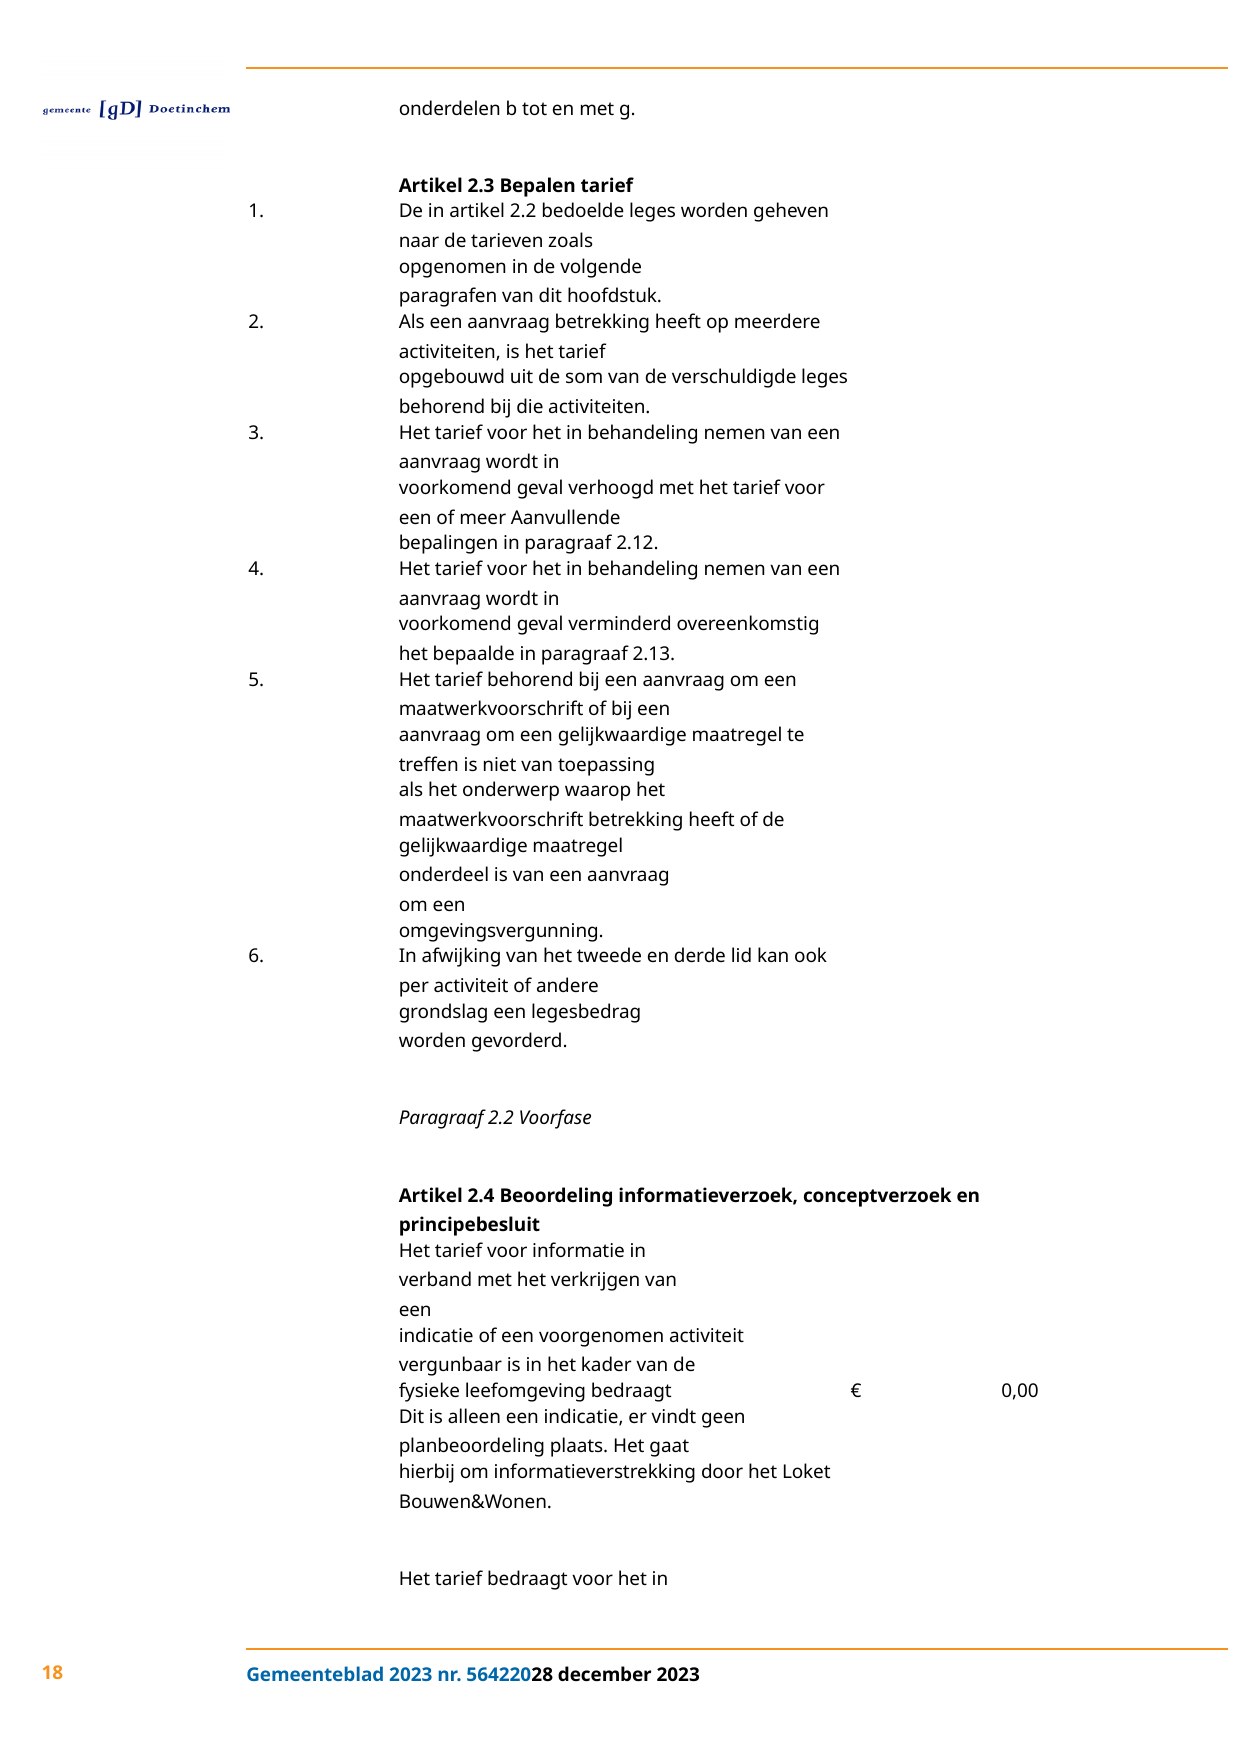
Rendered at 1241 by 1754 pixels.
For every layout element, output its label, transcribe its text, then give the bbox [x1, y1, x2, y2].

table_cell De in artikel 2.2 bedoelde leges worden geheven naar de tarieven zoals [399, 198, 850, 253]
table_cell [248, 474, 398, 529]
table_cell [850, 146, 1001, 172]
table_cell [700, 1377, 850, 1403]
table_cell [1001, 1237, 1152, 1322]
table_cell [850, 253, 1001, 308]
table_cell [700, 1130, 850, 1156]
table_cell [850, 172, 1001, 198]
table_cell [1001, 1458, 1152, 1514]
table_cell [248, 998, 398, 1053]
table_cell [399, 1514, 850, 1539]
table_cell In afwijking van het tweede en derde lid kan ook per activiteit of andere [399, 943, 850, 998]
table_cell gelijkwaardige maatregel onderdeel is van een aanvraag om een [399, 832, 700, 917]
table_cell [1001, 364, 1152, 419]
table_cell [850, 530, 1001, 555]
table_cell [248, 1322, 398, 1377]
table_cell [248, 530, 398, 555]
table_cell [1001, 1403, 1152, 1458]
table_cell [1001, 998, 1152, 1053]
table_cell [248, 1377, 398, 1403]
table_cell [1001, 308, 1152, 364]
table_cell Artikel 2.3 Bepalen tarief [399, 172, 700, 198]
table_cell [700, 95, 850, 121]
table_cell [1001, 1182, 1152, 1237]
table_cell [850, 1403, 1001, 1458]
table_cell [399, 1079, 549, 1104]
table_cell [248, 1053, 398, 1079]
table_cell [1001, 1322, 1152, 1377]
table_cell [248, 611, 398, 666]
table_cell [1001, 917, 1152, 942]
table_cell [1001, 666, 1152, 721]
table_cell 2. [248, 308, 398, 364]
table_cell hierbij om informatieverstrekking door het Loket Bouwen&Wonen. [399, 1458, 850, 1514]
table_cell Artikel 2.4 Beoordeling informatieverzoek, conceptverzoek en principebesluit [399, 1182, 1001, 1237]
table_cell [248, 1403, 398, 1458]
table_cell [549, 1079, 700, 1104]
table_cell onderdelen b tot en met g. [399, 95, 700, 121]
table_cell [248, 721, 398, 777]
table_cell [700, 1156, 850, 1182]
table_cell Als een aanvraag betrekking heeft op meerdere activiteiten, is het tarief [399, 308, 850, 364]
table_cell [1001, 1130, 1152, 1156]
table_cell [1001, 1156, 1152, 1182]
table_cell [850, 943, 1001, 998]
table_cell aanvraag om een gelijkwaardige maatregel te treffen is niet van toepassing [399, 721, 850, 777]
table_cell [1001, 1079, 1152, 1104]
table_cell als het onderwerp waarop het maatwerkvoorschrift betrekking heeft of de [399, 777, 850, 832]
table_cell [1001, 121, 1152, 146]
table_cell 0,00 [1001, 1377, 1152, 1403]
table_cell [1001, 474, 1152, 529]
table_cell [248, 1539, 398, 1565]
table_cell Het tarief behorend bij een aanvraag om een maatwerkvoorschrift of bij een [399, 666, 850, 721]
table_cell [1001, 1539, 1152, 1565]
table_cell 1. [248, 198, 398, 253]
table_cell Paragraaf 2.2 Voorfase [399, 1105, 700, 1130]
table_cell [1001, 943, 1152, 998]
table_cell [1001, 530, 1152, 555]
table_cell [399, 1539, 549, 1565]
table_cell [248, 172, 398, 198]
table_cell 4. [248, 555, 398, 611]
table_cell [850, 666, 1001, 721]
table_cell [850, 198, 1001, 253]
table_cell [549, 1156, 700, 1182]
table_cell [850, 95, 1001, 121]
table_cell [850, 1130, 1001, 1156]
table_cell Het tarief voor informatie in verband met het verkrijgen van een [399, 1237, 700, 1322]
table_cell [850, 917, 1001, 942]
table_cell grondslag een legesbedrag worden gevorderd. [399, 998, 700, 1053]
table_cell [850, 1237, 1001, 1322]
table_cell [248, 832, 398, 917]
table_cell € [850, 1377, 1001, 1403]
table_cell [1001, 253, 1152, 308]
table_cell [700, 172, 850, 198]
table_cell [850, 1322, 1001, 1377]
table_cell [399, 1053, 700, 1079]
table_cell [700, 1079, 850, 1104]
table_cell [248, 1458, 398, 1514]
table_cell [248, 95, 398, 121]
table_cell [399, 1130, 700, 1156]
table_cell [1001, 95, 1152, 121]
table_cell omgevingsvergunning. [399, 917, 700, 942]
table_cell [850, 308, 1001, 364]
table_cell [1001, 146, 1152, 172]
table_cell [850, 1105, 1001, 1130]
table_cell Het tarief voor het in behandeling nemen van een aanvraag wordt in [399, 419, 850, 474]
table_cell [248, 1182, 398, 1237]
table_cell [850, 419, 1001, 474]
table_cell [850, 364, 1001, 419]
table_cell [248, 917, 398, 942]
table_cell [399, 1156, 549, 1182]
table_cell [850, 1053, 1001, 1079]
table_cell [700, 530, 850, 555]
table_cell [1001, 1565, 1152, 1591]
table_cell [248, 121, 398, 146]
table_cell [1001, 721, 1152, 777]
table_cell [700, 1053, 850, 1079]
table_cell indicatie of een voorgenomen activiteit vergunbaar is in het kader van de [399, 1322, 850, 1377]
table_cell [248, 1130, 398, 1156]
table_cell [248, 364, 398, 419]
table_cell [700, 1237, 850, 1322]
table_cell [248, 1079, 398, 1104]
table_cell [1001, 1105, 1152, 1130]
table_cell [248, 1105, 398, 1130]
table_cell [248, 777, 398, 832]
table_cell [850, 998, 1001, 1053]
table_cell [700, 146, 850, 172]
table_cell [850, 721, 1001, 777]
table_cell [1001, 555, 1152, 611]
table_cell Het tarief voor het in behandeling nemen van een aanvraag wordt in [399, 555, 850, 611]
table_cell 6. [248, 943, 398, 998]
table_cell [399, 121, 700, 146]
table_cell [1001, 419, 1152, 474]
table_cell [700, 917, 850, 942]
table_cell [850, 121, 1001, 146]
table_cell 5. [248, 666, 398, 721]
table_cell [850, 474, 1001, 529]
table_cell [1001, 832, 1152, 917]
table_cell 3. [248, 419, 398, 474]
table_cell [248, 146, 398, 172]
table_cell [700, 121, 850, 146]
table_cell [700, 1565, 850, 1591]
table_cell [700, 1539, 850, 1565]
table_cell opgenomen in de volgende paragrafen van dit hoofdstuk. [399, 253, 700, 308]
table_cell [850, 1514, 1001, 1539]
table_cell Dit is alleen een indicatie, er vindt geen planbeoordeling plaats. Het gaat [399, 1403, 850, 1458]
table_cell [850, 1539, 1001, 1565]
table_cell [700, 1105, 850, 1130]
table_cell Het tarief bedraagt voor het in [399, 1565, 700, 1591]
table_cell [248, 1237, 398, 1322]
table_cell [700, 253, 850, 308]
table_cell [248, 1565, 398, 1591]
table_cell [399, 146, 549, 172]
table_cell [850, 1565, 1001, 1591]
table_cell [1001, 1053, 1152, 1079]
table_cell [850, 1156, 1001, 1182]
table_cell voorkomend geval verhoogd met het tarief voor een of meer Aanvullende [399, 474, 850, 529]
table_cell [850, 555, 1001, 611]
table_cell voorkomend geval verminderd overeenkomstig het bepaalde in paragraaf 2.13. [399, 611, 850, 666]
table_cell [549, 146, 700, 172]
table_cell [1001, 777, 1152, 832]
table_cell bepalingen in paragraaf 2.12. [399, 530, 700, 555]
table_cell [850, 832, 1001, 917]
table_cell [248, 253, 398, 308]
table_cell [850, 777, 1001, 832]
table_cell [700, 832, 850, 917]
table_cell [248, 1514, 398, 1539]
picture [41, 47, 231, 172]
table_cell [549, 1539, 700, 1565]
table_cell [850, 611, 1001, 666]
table_cell [248, 1156, 398, 1182]
table_cell [850, 1458, 1001, 1514]
table_cell [1001, 1514, 1152, 1539]
table_cell [1001, 198, 1152, 253]
table_cell opgebouwd uit de som van de verschuldigde leges behorend bij die activiteiten. [399, 364, 850, 419]
table_cell [1001, 172, 1152, 198]
table_cell [850, 1079, 1001, 1104]
table_cell fysieke leefomgeving bedraagt [399, 1377, 700, 1403]
table_cell [700, 998, 850, 1053]
table_cell [1001, 611, 1152, 666]
